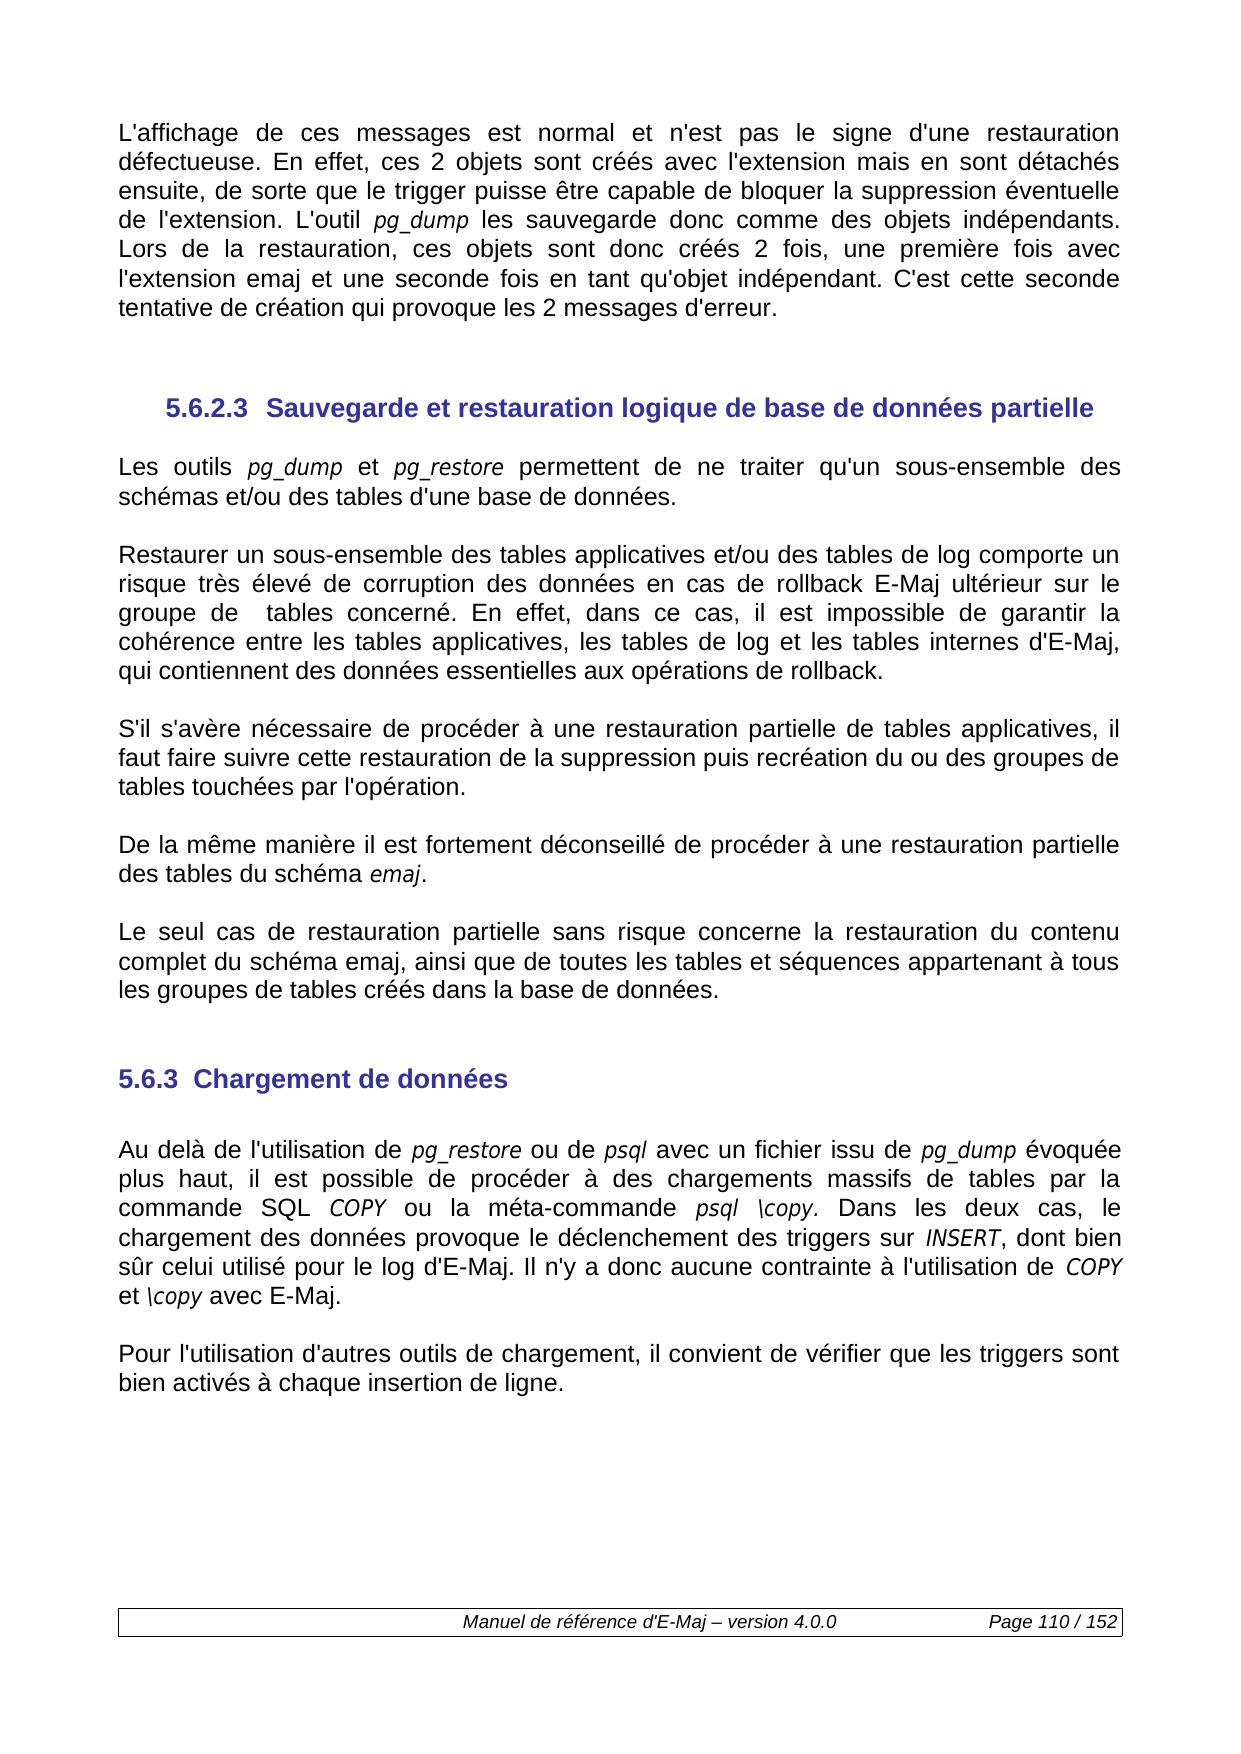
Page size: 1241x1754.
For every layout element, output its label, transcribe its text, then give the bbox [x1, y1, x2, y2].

text Pour l'utilisation d'autres outils de chargement, il convient de vérifier que les triggers sont bien activés à chaque insertion de ligne. [118, 1339, 1122, 1397]
text S'il s'avère nécessaire de procéder à une restauration partielle de tables applicatives, il faut faire suivre cette restauration de la suppression puis recréation du ou des groupes de tables touchées par l'opération. [118, 714, 1122, 801]
text Les outils pg_dump et pg_restore permettent de ne traiter qu'un sous-ensemble des schémas et/ou des tables d'une base de données. [118, 452, 1122, 510]
text De la même manière il est fortement déconseillé de procéder à une restauration partielle des tables du schéma emaj. [118, 830, 1122, 888]
text Le seul cas de restauration partielle sans risque concerne la restauration du contenu complet du schéma emaj, ainsi que de toutes les tables et séquences appartenant à tous les groupes de tables créés dans la base de données. [118, 917, 1122, 1004]
text L'affichage de ces messages est normal et n'est pas le signe d'une restauration défectueuse. En effet, ces 2 objets sont créés avec l'extension mais en sont détachés ensuite, de sorte que le trigger puisse être capable de bloquer la suppression éventuelle de l'extension. L'outil pg_dump les sauvegarde donc comme des objets indépendants. Lors de la restauration, ces objets sont donc créés 2 fois, une première fois avec l'extension emaj et une seconde fois en tant qu'objet indépendant. C'est cette seconde tentative de création qui provoque les 2 messages d'erreur. [118, 118, 1122, 322]
text Au delà de l'utilisation de pg_restore ou de psql avec un fichier issu de pg_dump évoquée plus haut, il est possible de procéder à des chargements massifs de tables par la commande SQL COPY ou la méta-commande psql \copy. Dans les deux cas, le chargement des données provoque le déclenchement des triggers sur INSERT, dont bien sûr celui utilisé pour le log d'E-Maj. Il n'y a donc aucune contrainte à l'utilisation de COPY et \copy avec E-Maj. [118, 1135, 1122, 1309]
text Restaurer un sous-ensemble des tables applicatives et/ou des tables de log comporte un risque très élevé de corruption des données en cas de rollback E-Maj ultérieur sur le groupe de tables concerné. En effet, dans ce cas, il est impossible de garantir la cohérence entre les tables applicatives, les tables de log et les tables internes d'E-Maj, qui contiennent des données essentielles aux opérations de rollback. [118, 539, 1122, 685]
subtitle Sauvegarde et restauration logique de base de données partielle [165, 392, 1122, 423]
subtitle Chargement de données [118, 1063, 1122, 1094]
